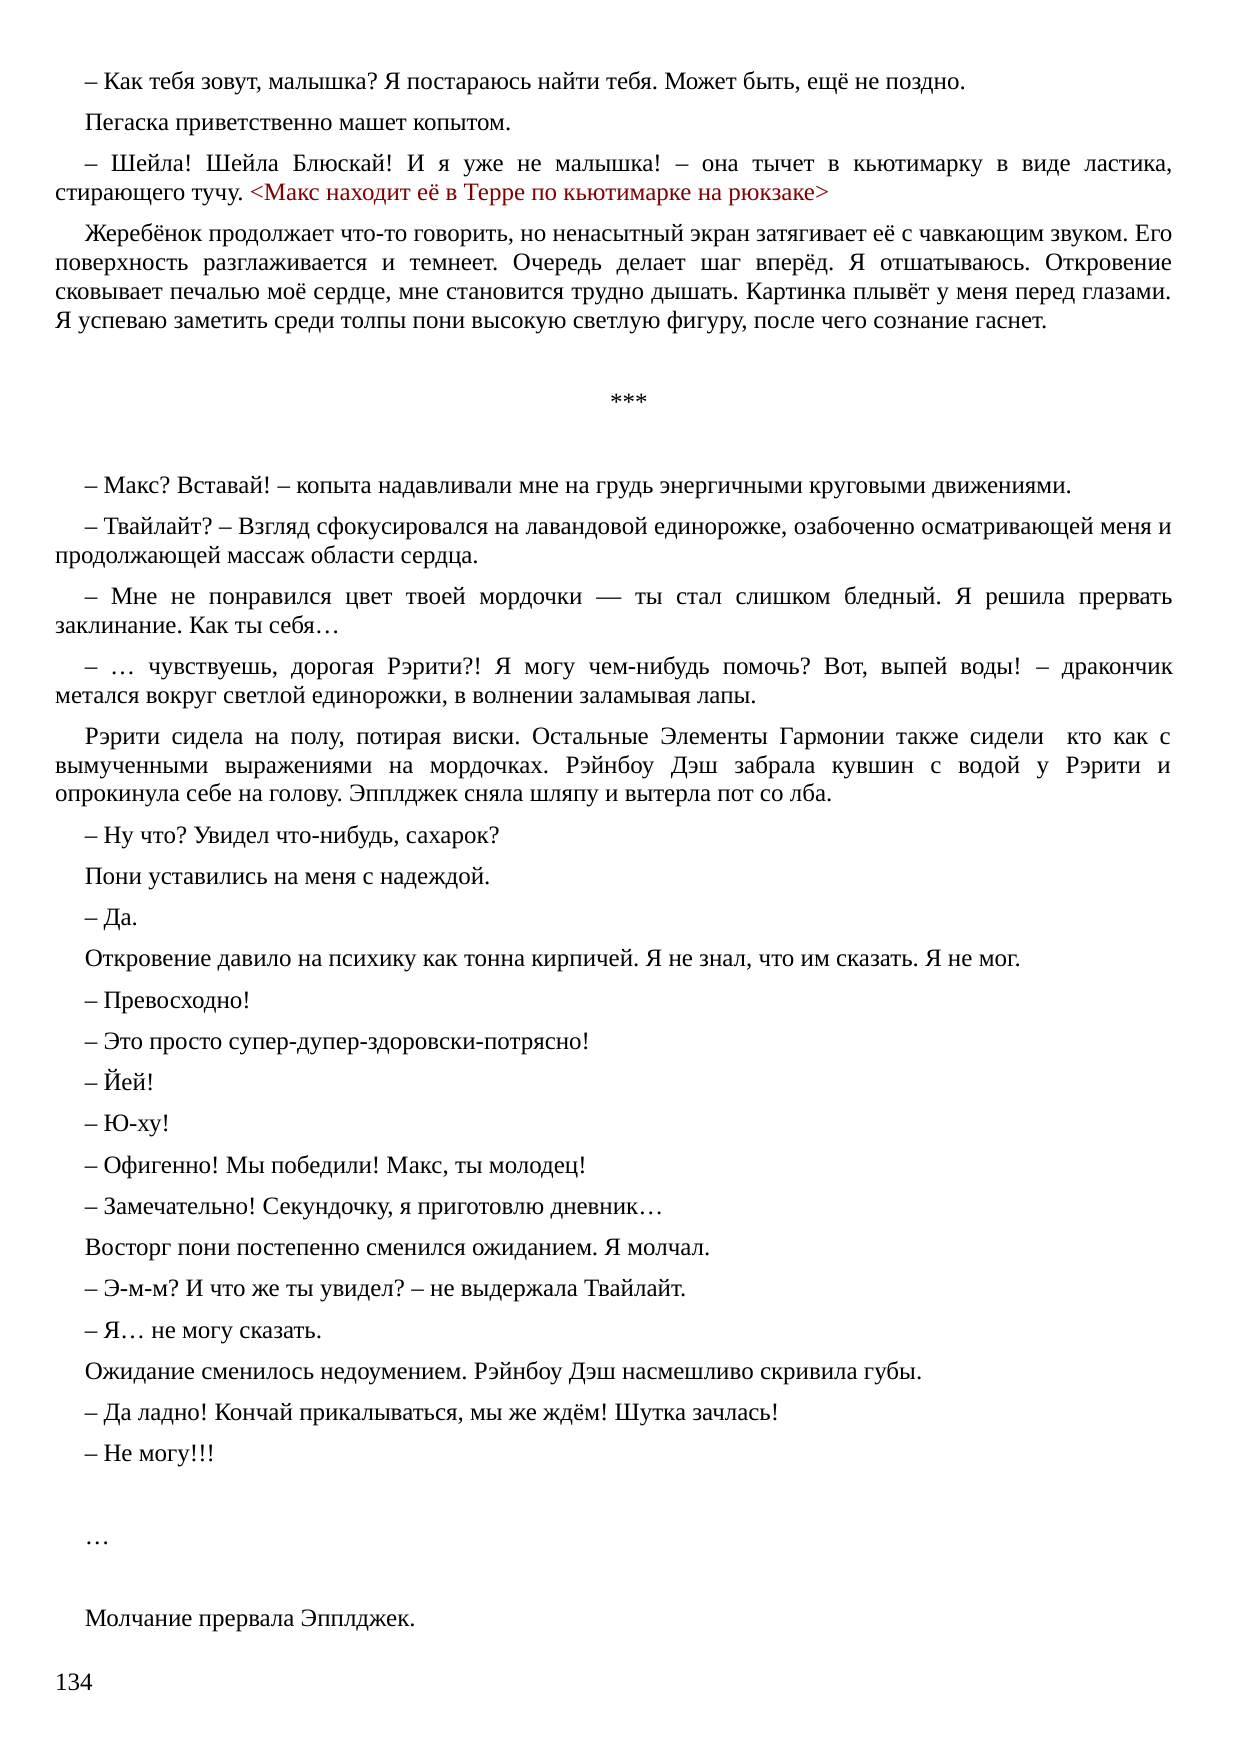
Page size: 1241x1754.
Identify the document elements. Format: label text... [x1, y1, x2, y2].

text Пони уставились на меня с надеждой. [55, 861, 1173, 890]
text – Замечательно! Секундочку, я приготовлю дневник… [55, 1191, 1173, 1220]
text – Ю-ху! [55, 1108, 1173, 1137]
text – Ну что? Увидел что-нибудь, сахарок? [55, 820, 1173, 848]
text – Да. [55, 902, 1173, 931]
text – Э-м-м? И что же ты увидел? – не выдержала Твайлайт. [55, 1273, 1173, 1302]
text – Макс? Вставай! – копыта надавливали мне на грудь энергичными круговыми движениями. [55, 470, 1173, 498]
text … [55, 1521, 1173, 1550]
text – Как тебя зовут, малышка? Я постараюсь найти тебя. Может быть, ещё не поздно. [55, 66, 1173, 95]
text Ожидание сменилось недоумением. Рэйнбоу Дэш насмешливо скривила губы. [55, 1356, 1173, 1385]
text Рэрити сидела на полу, потирая виски. Остальные Элементы Гармонии также сидели кто как с вымученными выражениями на мордочках. Рэйнбоу Дэш забрала кувшин с водой у Рэрити и опрокинула себе на голову. Эпплджек сняла шляпу и вытерла пот со лба. [55, 721, 1173, 807]
text – Да ладно! Кончай прикалываться, мы же ждём! Шутка зачлась! [55, 1397, 1173, 1426]
text – Мне не понравился цвет твоей мордочки — ты стал слишком бледный. Я решила прервать заклинание. Как ты себя… [55, 581, 1173, 638]
text Откровение давило на психику как тонна кирпичей. Я не знал, что им сказать. Я не мог. [55, 943, 1173, 972]
text – Шейла! Шейла Блюскай! И я уже не малышка! – она тычет в кьютимарку в виде ластика, стирающего тучу. <Макс находит её в Терре по кьютимарке на рюкзаке> [55, 148, 1173, 206]
text – Твайлайт? – Взгляд сфокусировался на лавандовой единорожке, озабоченно осматривающей меня и продолжающей массаж области сердца. [55, 511, 1173, 568]
text Пегаска приветственно машет копытом. [55, 107, 1173, 136]
text – Превосходно! [55, 985, 1173, 1013]
text Восторг пони постепенно сменился ожиданием. Я молчал. [55, 1232, 1173, 1261]
text – Офигенно! Мы победили! Макс, ты молодец! [55, 1150, 1173, 1178]
text Жеребёнок продолжает что-то говорить, но ненасытный экран затягивает её с чавкающим звуком. Его поверхность разглаживается и темнеет. Очередь делает шаг вперёд. Я отшатываюсь. Откровение сковывает печалью моё сердце, мне становится трудно дышать. Картинка плывёт у меня перед глазами. Я успеваю заметить среди толпы пони высокую светлую фигуру, после чего сознание гаснет. [55, 218, 1173, 333]
text – … чувствуешь, дорогая Рэрити?! Я могу чем-нибудь помочь? Вот, выпей воды! – дракончик метался вокруг светлой единорожки, в волнении заламывая лапы. [55, 651, 1173, 708]
text – Я… не могу сказать. [55, 1315, 1173, 1343]
text – Йей! [55, 1067, 1173, 1096]
text – Это просто супер-дупер-здоровски-потрясно! [55, 1026, 1173, 1055]
text Молчание прервала Эпплджек. [55, 1603, 1173, 1632]
text – Не могу!!! [55, 1438, 1173, 1467]
text *** [55, 387, 1173, 416]
